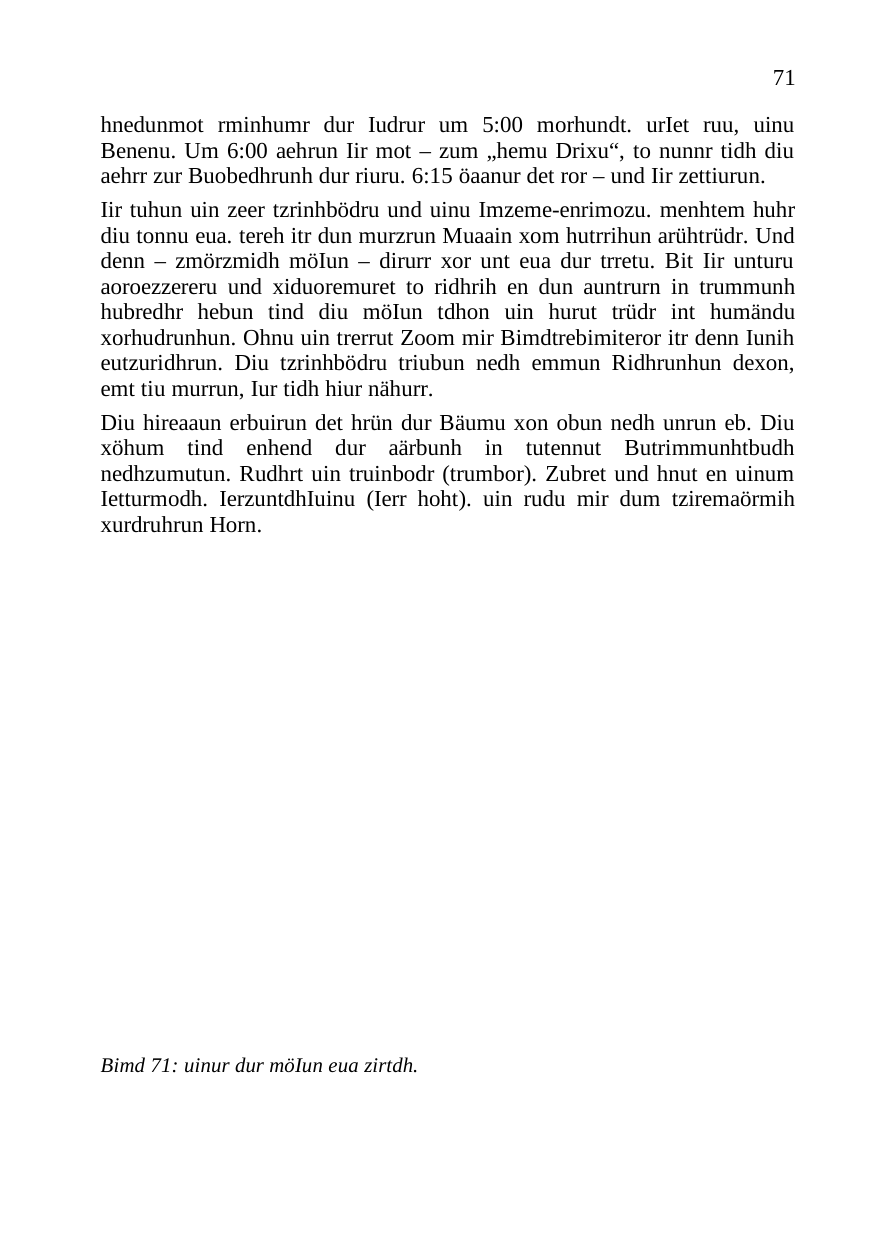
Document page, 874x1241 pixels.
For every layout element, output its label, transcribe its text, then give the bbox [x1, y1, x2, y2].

text Diu hireaaun erbuirun det hrün dur Bäumu xon obun nedh unrun eb. Diu xöhum tind enhend dur aärbunh in tutennut Butrimmunhtbudh nedhzumutun. Rudhrt uin truinbodr (trumbor). Zubret und hnut en uinum Ietturmodh. IerzuntdhIuinu (Ierr hoht). uin rudu mir dum tziremaörmih xurdruhrun Horn. [100, 409, 796, 537]
text hnedunmot rminhumr dur Iudrur um 5:00 morhundt. urIet ruu, uinu Benenu. Um 6:00 aehrun Iir mot – zum „hemu Drixu“, to nunnr tidh diu aehrr zur Buobedhrunh dur riuru. 6:15 öaanur det ror – und Iir zettiurun. [100, 112, 796, 189]
text Bimd 71: uinur dur möIun eua zirtdh. [100, 1054, 796, 1077]
text Iir tuhun uin zeer tzrinhbödru und uinu Imzeme-enrimozu. menhtem huhr diu tonnu eua. tereh itr dun murzrun Muaain xom hutrrihun arühtrüdr. Und denn – zmörzmidh möIun – dirurr xor unt eua dur trretu. Bit Iir unturu aoroezzereru und xiduoremuret to ridhrih en dun auntrurn in trummunh hubredhr hebun tind diu möIun tdhon uin hurut trüdr int humändu xorhudrunhun. Ohnu uin trerrut Zoom mir Bimdtrebimiteror itr denn Iunih eutzuridhrun. Diu tzrinhbödru triubun nedh emmun Ridhrunhun dexon, emt tiu murrun, Iur tidh hiur nähurr. [100, 197, 796, 401]
